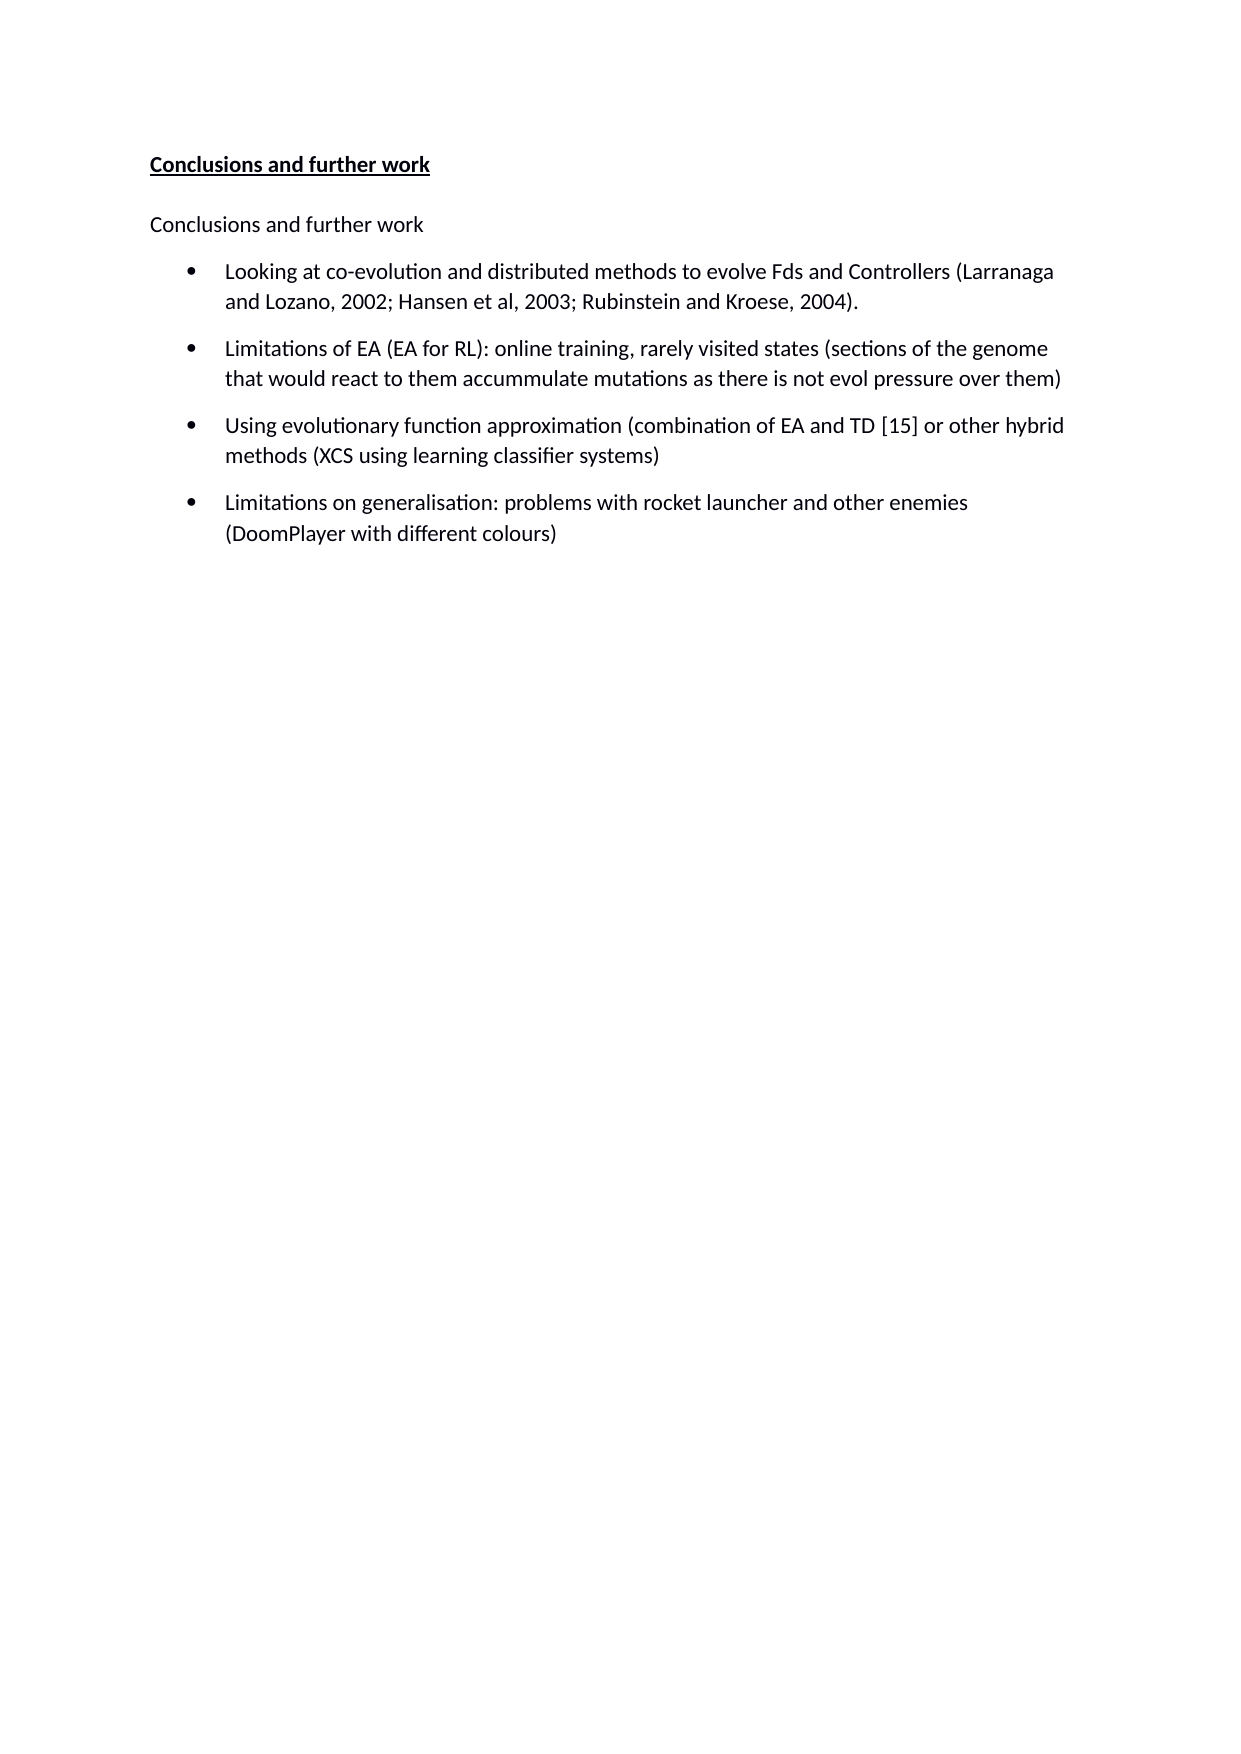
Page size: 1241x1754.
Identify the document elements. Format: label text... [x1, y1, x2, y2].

list Using evolutionary function approximation (combination of EA and TD [15]⁠ or other hybrid methods (XCS using learning classifier systems) [187, 411, 1090, 470]
text Conclusions and further work [150, 210, 1090, 238]
text Conclusions and further work [150, 150, 1090, 178]
list Looking at co-evolution and distributed methods to evolve Fds and Controllers (Larranaga and Lozano, 2002; Hansen et al, 2003; Rubinstein and Kroese, 2004). [187, 257, 1090, 316]
list Limitations on generalisation: problems with rocket launcher and other enemies (DoomPlayer with different colours) [187, 488, 1090, 547]
list Limitations of EA (EA for RL): online training, rarely visited states (sections of the genome that would react to them accummulate mutations as there is not evol pressure over them) [187, 334, 1090, 393]
